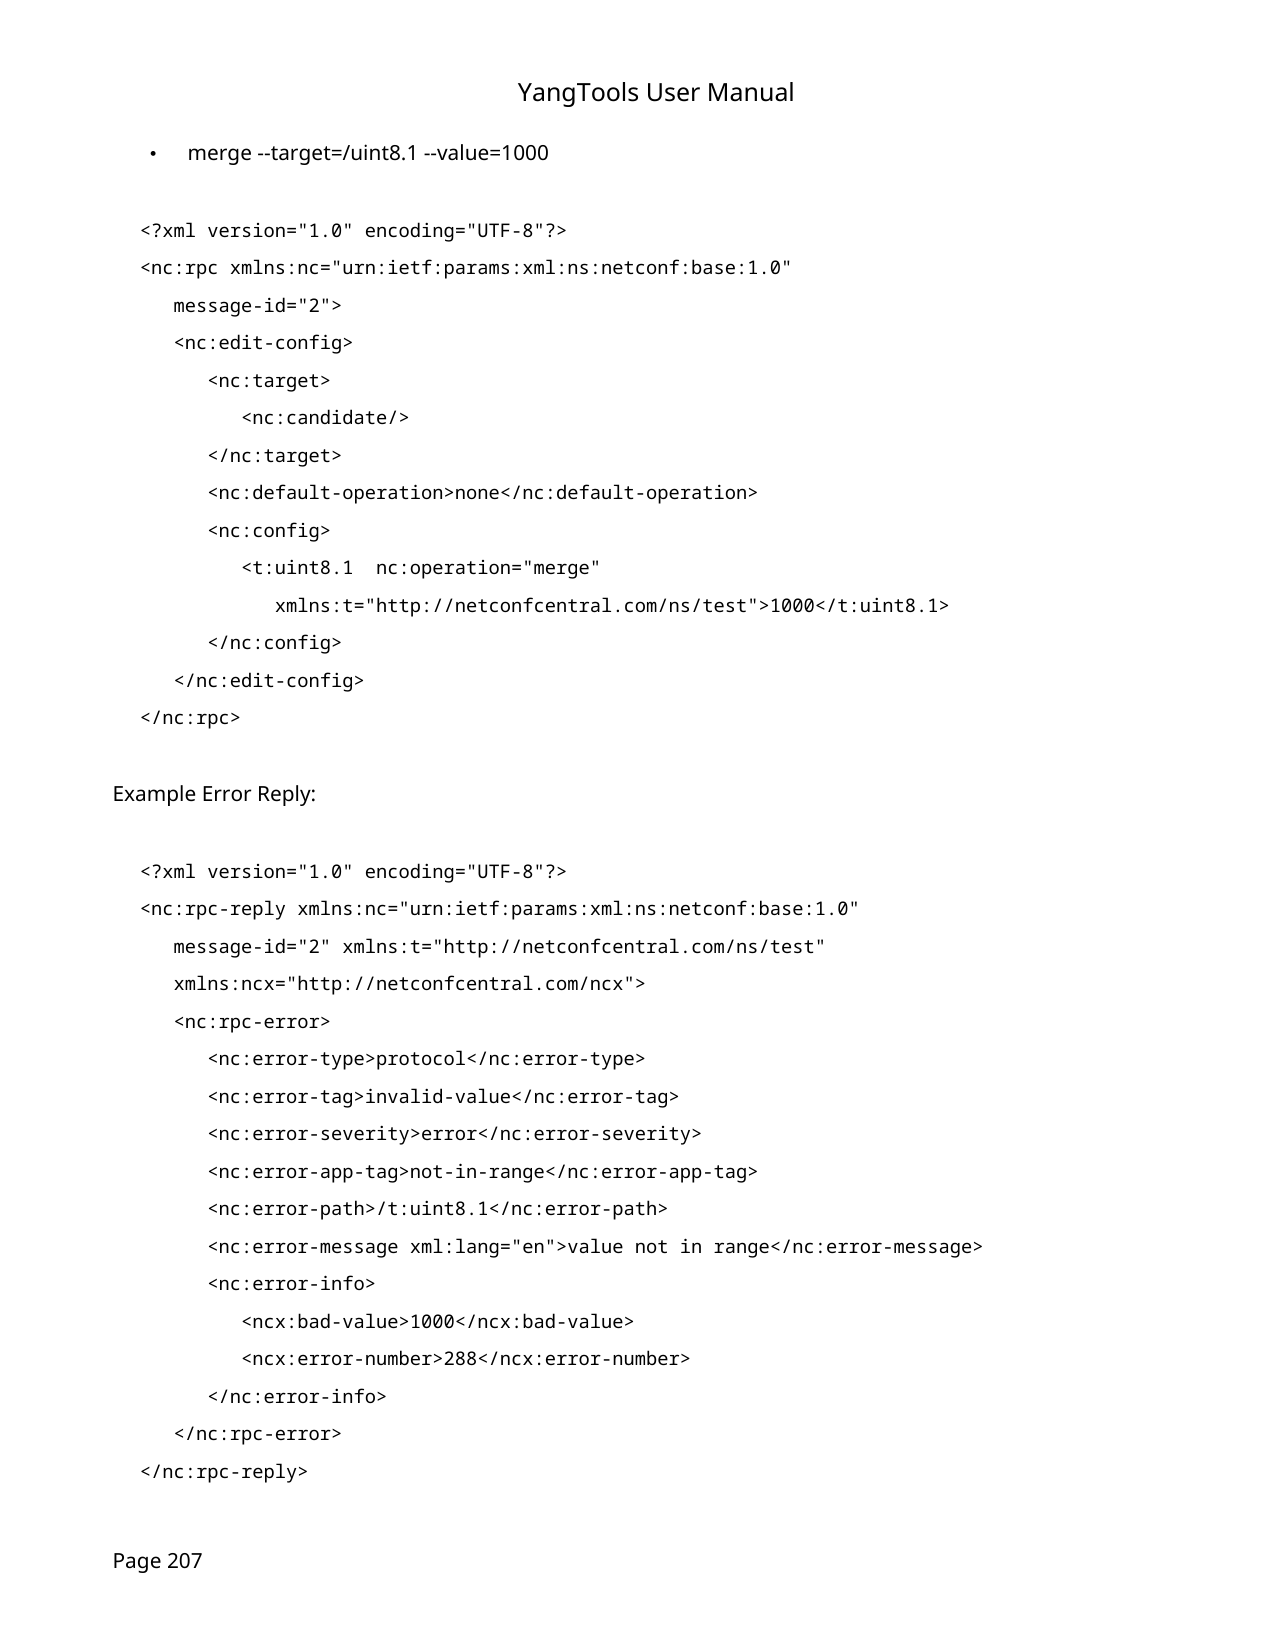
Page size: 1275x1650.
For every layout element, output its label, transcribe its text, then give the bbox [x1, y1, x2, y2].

text <nc:candidate/> [139, 404, 1200, 430]
text <nc:error-app-tag>not-in-range</nc:error-app-tag> [139, 1158, 1200, 1183]
text <nc:error-message xml:lang="en">value not in range</nc:error-message> [139, 1233, 1200, 1258]
text </nc:rpc-error> [139, 1420, 1200, 1446]
text <nc:edit-config> [139, 329, 1200, 355]
text <nc:rpc-error> [139, 1008, 1200, 1033]
text </nc:edit-config> [139, 667, 1200, 692]
text </nc:config> [139, 629, 1200, 655]
text <ncx:bad-value>1000</ncx:bad-value> [139, 1308, 1200, 1333]
text <nc:config> [139, 517, 1200, 542]
text </nc:rpc> [139, 704, 1200, 730]
text message-id="2" xmlns:t="http://netconfcentral.com/ns/test" [139, 933, 1200, 958]
text <nc:error-type>protocol</nc:error-type> [139, 1045, 1200, 1071]
list merge --target=/uint8.1 --value=1000 [150, 138, 1200, 167]
text <ncx:error-number>288</ncx:error-number> [139, 1345, 1200, 1371]
text <?xml version="1.0" encoding="UTF-8"?> [139, 217, 1200, 242]
text <t:uint8.1 nc:operation="merge" [139, 554, 1200, 580]
text xmlns:ncx="http://netconfcentral.com/ncx"> [139, 970, 1200, 996]
text <nc:error-info> [139, 1270, 1200, 1296]
text <nc:error-tag>invalid-value</nc:error-tag> [139, 1083, 1200, 1108]
text <nc:error-path>/t:uint8.1</nc:error-path> [139, 1195, 1200, 1221]
text <nc:error-severity>error</nc:error-severity> [139, 1120, 1200, 1146]
text message-id="2"> [139, 292, 1200, 317]
text Example Error Reply: [112, 779, 1200, 808]
text xmlns:t="http://netconfcentral.com/ns/test">1000</t:uint8.1> [139, 592, 1200, 617]
text <nc:target> [139, 367, 1200, 392]
text </nc:rpc-reply> [139, 1458, 1200, 1483]
text </nc:error-info> [139, 1383, 1200, 1408]
text </nc:target> [139, 442, 1200, 467]
text <?xml version="1.0" encoding="UTF-8"?> [139, 858, 1200, 883]
text <nc:rpc-reply xmlns:nc="urn:ietf:params:xml:ns:netconf:base:1.0" [139, 895, 1200, 921]
text <nc:default-operation>none</nc:default-operation> [139, 479, 1200, 505]
text <nc:rpc xmlns:nc="urn:ietf:params:xml:ns:netconf:base:1.0" [139, 254, 1200, 280]
